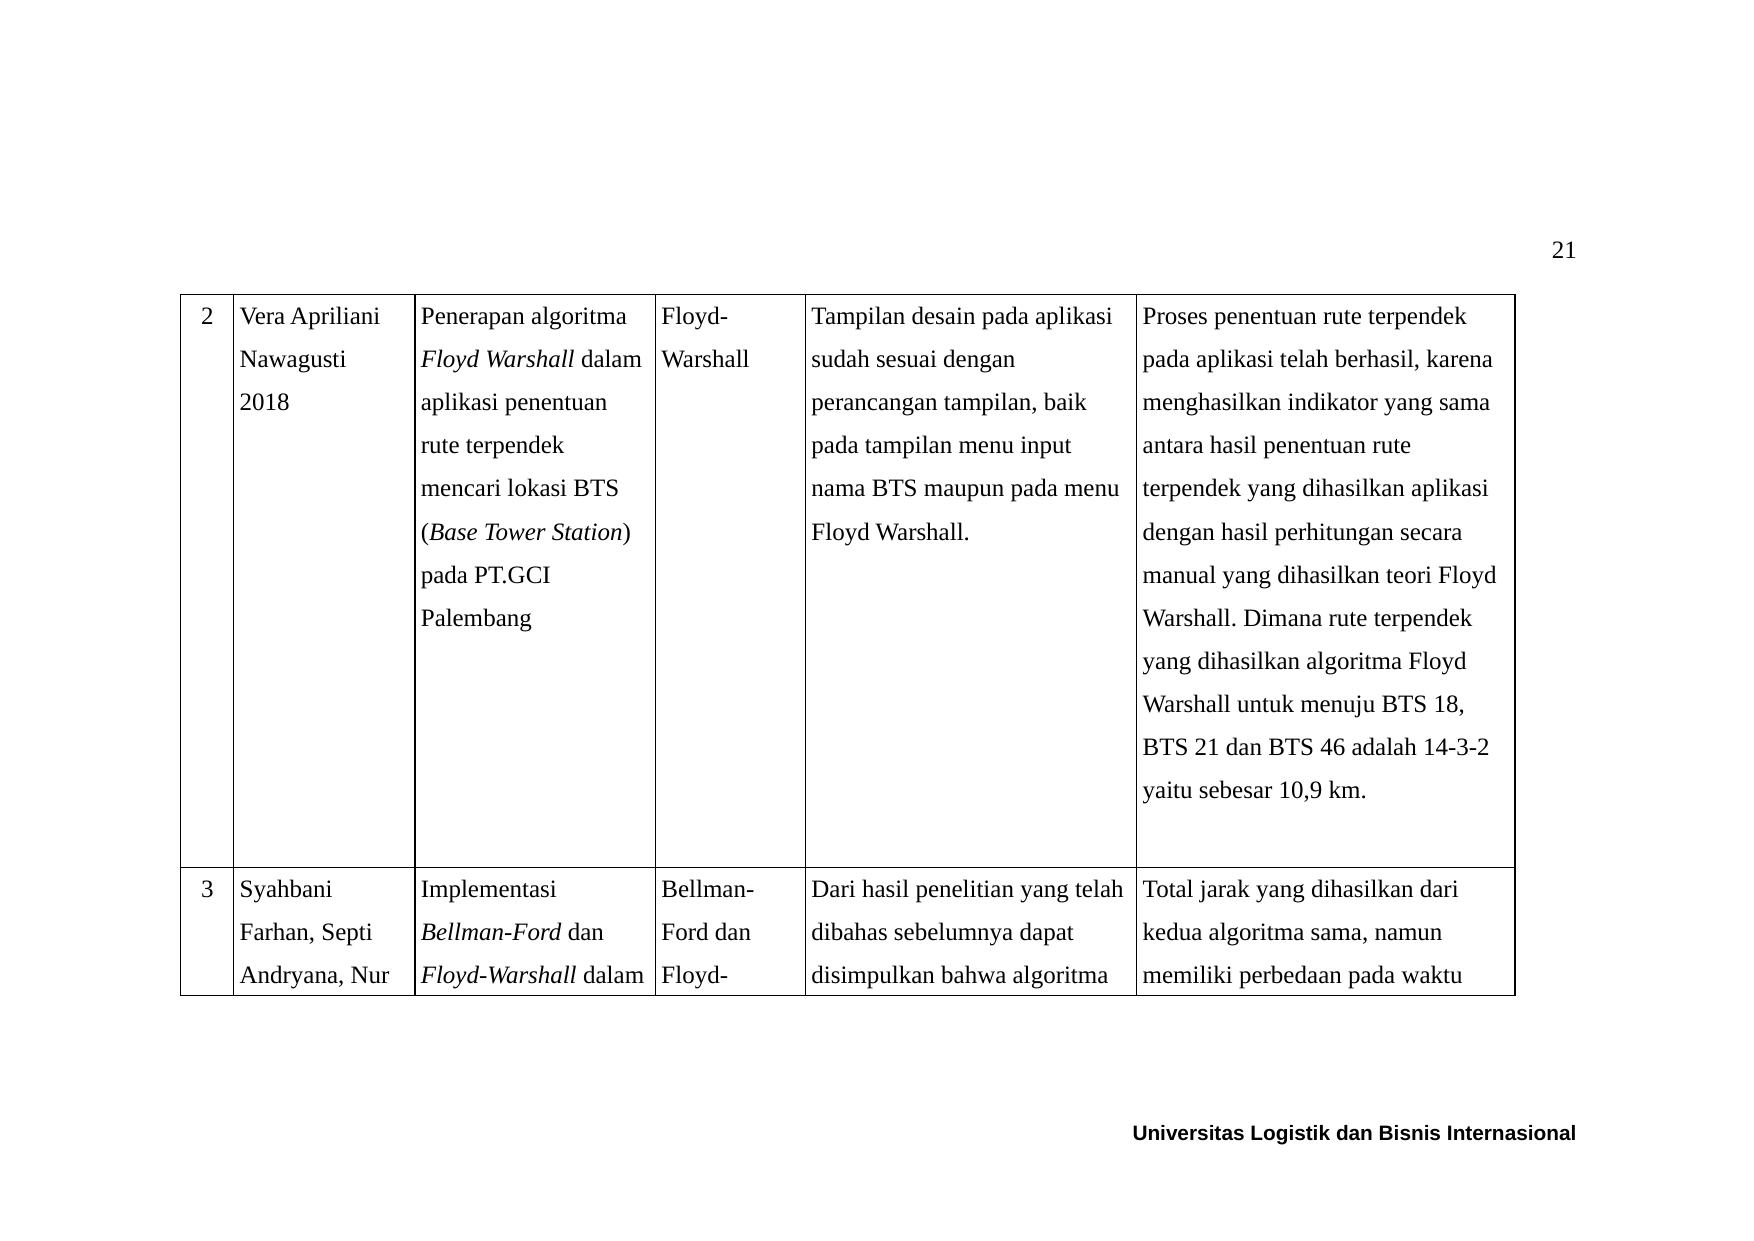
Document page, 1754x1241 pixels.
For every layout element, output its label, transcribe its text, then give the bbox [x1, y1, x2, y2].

table_cell Bellman-Ford dan Floyd- [656, 868, 805, 995]
table_cell Total jarak yang dihasilkan dari kedua algoritma sama, namun memiliki perbedaan pada waktu [1137, 868, 1514, 995]
table_cell Penerapan algoritma Floyd Warshall dalam aplikasi penentuan rute terpendek mencari lokasi BTS (Base Tower Station) pada PT.GCI Palembang [416, 295, 655, 867]
table_cell Tampilan desain pada aplikasi sudah sesuai dengan perancangan tampilan, baik pada tampilan menu input nama BTS maupun pada menu Floyd Warshall. [806, 295, 1136, 867]
table_cell Proses penentuan rute terpendek pada aplikasi telah berhasil, karena menghasilkan indikator yang sama antara hasil penentuan rute terpendek yang dihasilkan aplikasi dengan hasil perhitungan secara manual yang dihasilkan teori Floyd Warshall. Dimana rute terpendek yang dihasilkan algoritma Floyd Warshall untuk menuju BTS 18, BTS 21 dan BTS 46 adalah 14-3-2 yaitu sebesar 10,9 km. [1137, 295, 1514, 867]
table_cell Dari hasil penelitian yang telah dibahas sebelumnya dapat disimpulkan bahwa algoritma [806, 868, 1136, 995]
table_cell Implementasi Bellman-Ford dan Floyd-Warshall dalam [416, 868, 655, 995]
table_cell Floyd-Warshall [656, 295, 805, 867]
table_cell Syahbani Farhan, Septi Andryana, Nur [234, 868, 414, 995]
table_cell 3 [181, 868, 233, 995]
table_cell 2 [181, 295, 233, 867]
table_cell Vera Apriliani Nawagusti 2018 [234, 295, 414, 867]
